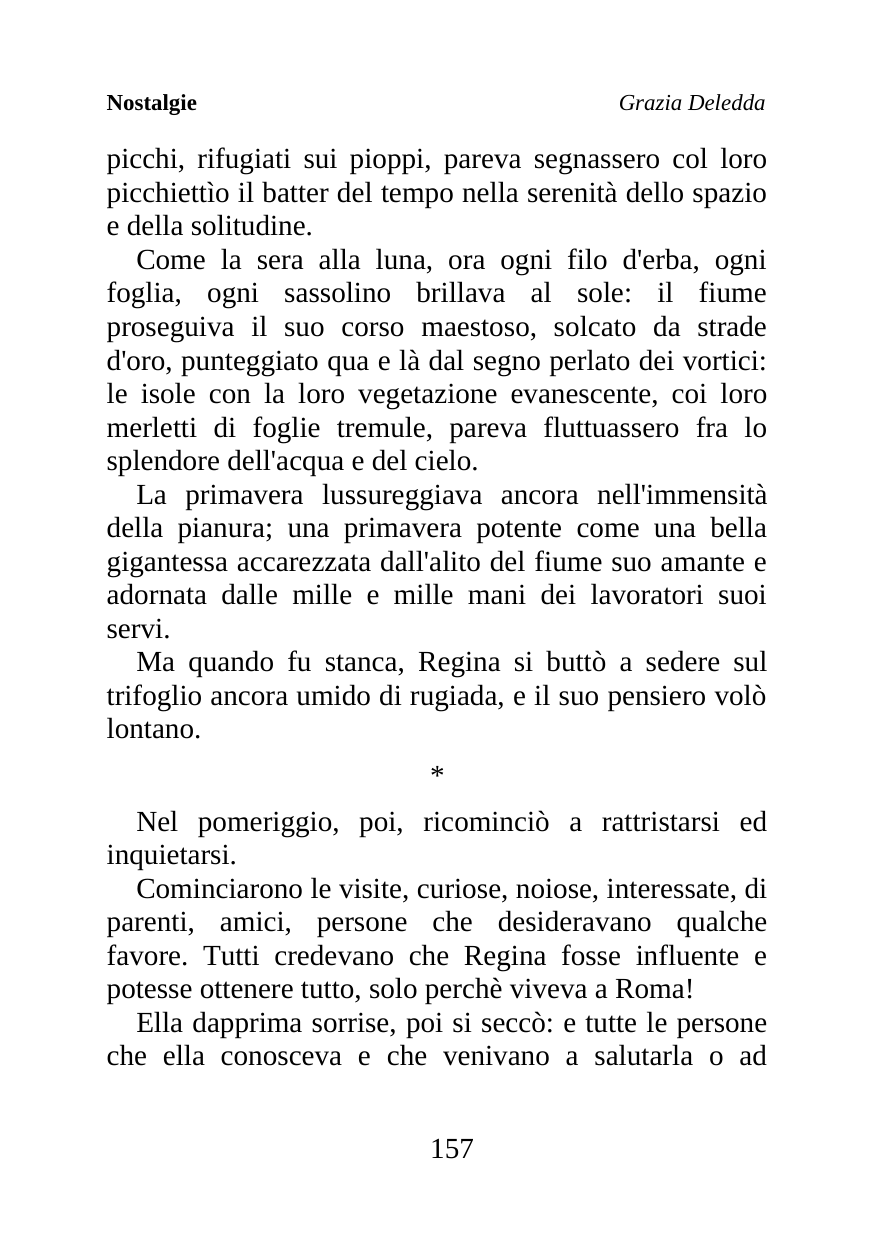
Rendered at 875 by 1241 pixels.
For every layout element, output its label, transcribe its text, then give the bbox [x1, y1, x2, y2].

text La primavera lussureggiava ancora nell'immensità della pianura; una primavera potente come una bella gigantessa accarezzata dall'alito del fiume suo amante e adornata dalle mille e mille mani dei lavoratori suoi servi. [106, 477, 768, 644]
text Nel pomeriggio, poi, ricominciò a rattristarsi ed inquietarsi. [106, 804, 768, 871]
text * [106, 758, 768, 791]
text Come la sera alla luna, ora ogni filo d'erba, ogni foglia, ogni sassolino brillava al sole: il fiume proseguiva il suo corso maestoso, solcato da strade d'oro, punteggiato qua e là dal segno perlato dei vortici: le isole con la loro vegetazione evanescente, coi loro merletti di foglie tremule, pareva fluttuassero fra lo splendore dell'acqua e del cielo. [106, 242, 768, 477]
text picchi, rifugiati sui pioppi, pareva segnassero col loro picchiettìo il batter del tempo nella serenità dello spazio e della solitudine. [106, 141, 768, 242]
text Ma quando fu stanca, Regina si buttò a sedere sul trifoglio ancora umido di rugiada, e il suo pensiero volò lontano. [106, 644, 768, 745]
text Cominciarono le visite, curiose, noiose, interessate, di parenti, amici, persone che desideravano qualche favore. Tutti credevano che Regina fosse influente e potesse ottenere tutto, solo perchè viveva a Roma! [106, 871, 768, 1005]
text Ella dapprima sorrise, poi si seccò: e tutte le persone che ella conosceva e che venivano a salutarla o ad [106, 1005, 768, 1072]
